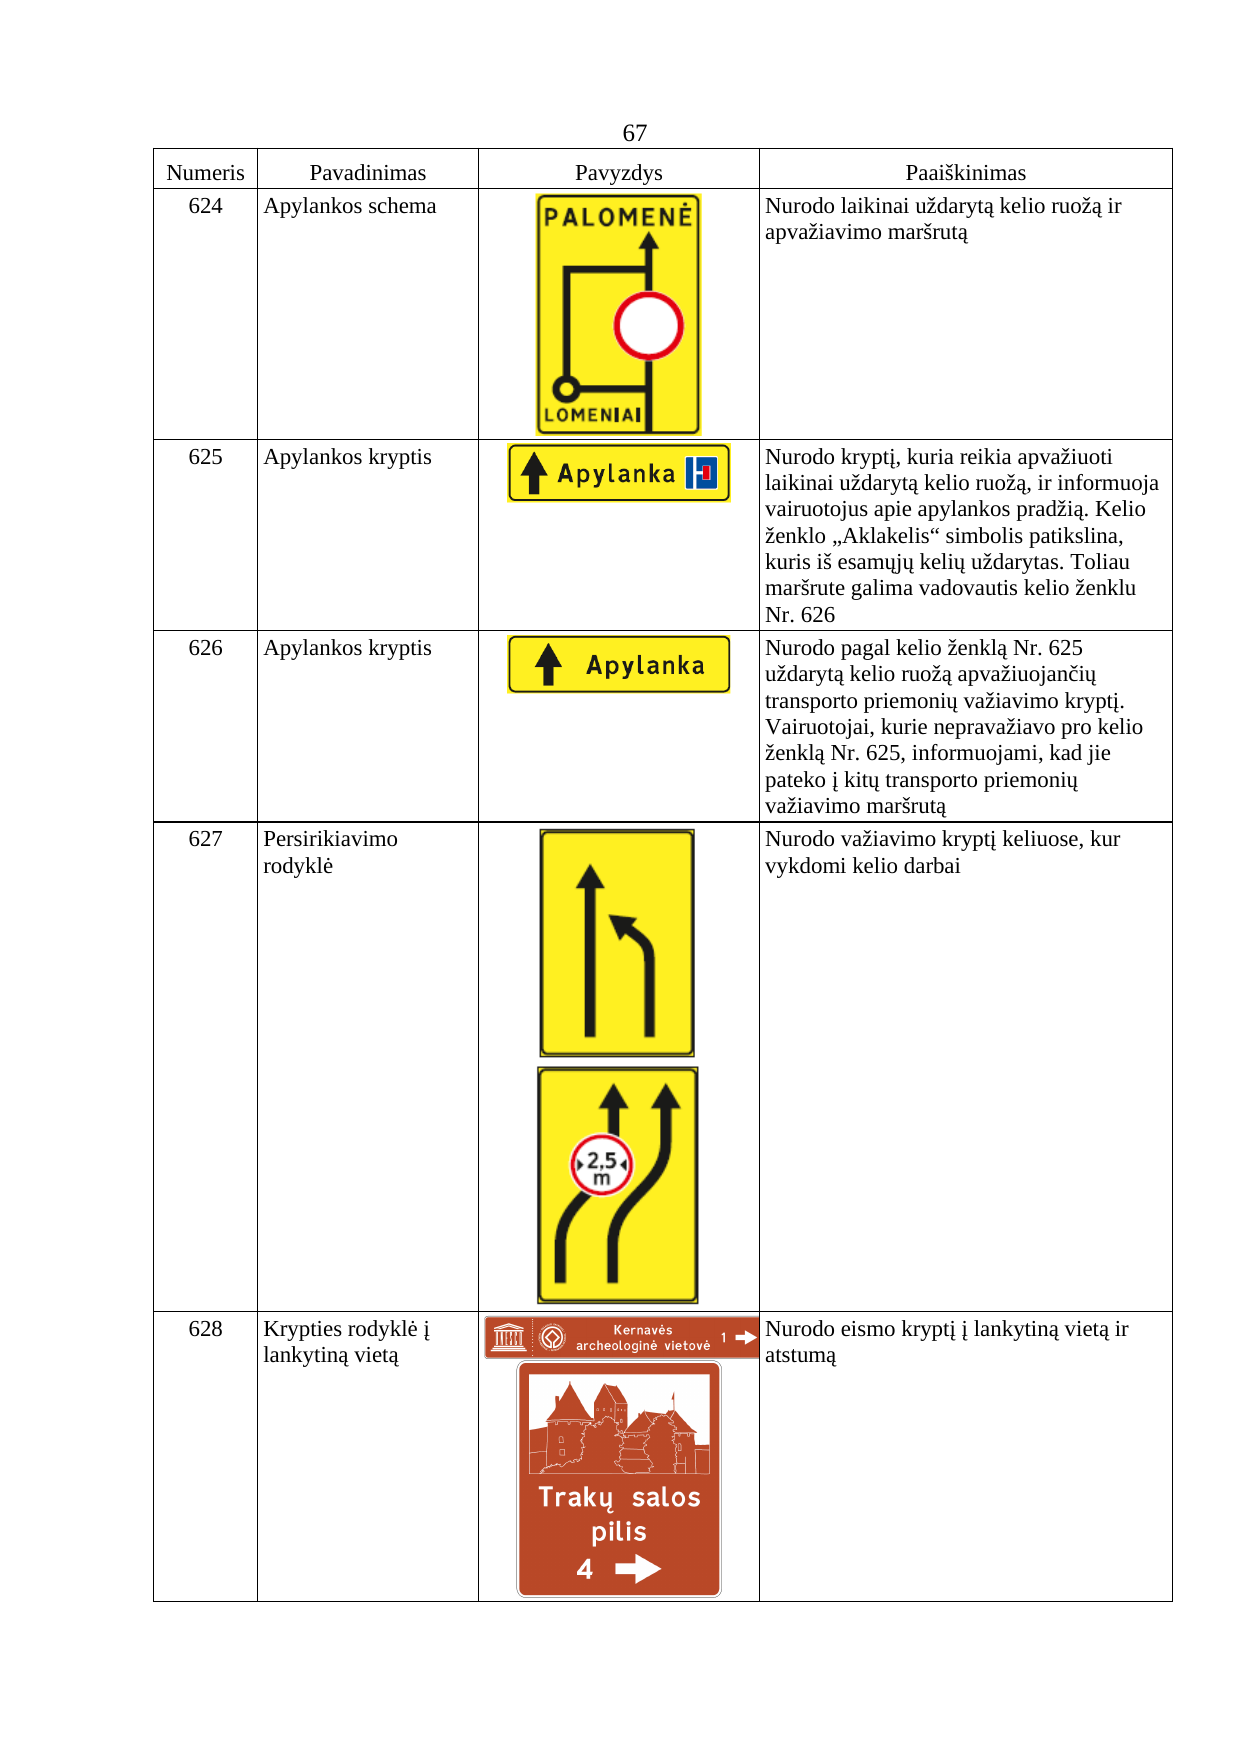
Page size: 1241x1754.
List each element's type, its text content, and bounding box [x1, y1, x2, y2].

table_cell Apylankos kryptis [258, 631, 478, 821]
table_cell [479, 189, 759, 439]
table_header Pavadinimas [258, 149, 478, 188]
table_cell Nurodo eismo kryptį į lankytiną vietą ir atstumą [760, 1312, 1172, 1601]
table_header Paaiškinimas [760, 149, 1172, 188]
table_cell Apylankos schema [258, 189, 478, 439]
table_cell Krypties rodyklė į lankytiną vietą [258, 1312, 478, 1601]
table_header Numeris [154, 149, 257, 188]
table_cell [479, 440, 759, 630]
table_cell Apylankos kryptis [258, 440, 478, 630]
table_header Pavyzdys [479, 149, 759, 188]
table_cell 627 [154, 823, 257, 1311]
table_cell 624 [154, 189, 257, 439]
table_cell Nurodo pagal kelio ženklą Nr. 625 uždarytą kelio ruožą apvažiuojančių transporto priemonių važiavimo kryptį. Vairuotojai, kurie nepravažiavo pro kelio ženklą Nr. 625, informuojami, kad jie pateko į kitų transporto priemonių važiavimo maršrutą [760, 631, 1172, 821]
table_cell 628 [154, 1312, 257, 1601]
table_cell 626 [154, 631, 257, 821]
table_cell 625 [154, 440, 257, 630]
table_cell Nurodo kryptį, kuria reikia apvažiuoti laikinai uždarytą kelio ruožą, ir informuoja vairuotojus apie apylankos pradžią. Kelio ženklo „Aklakelis“ simbolis patikslina, kuris iš esamųjų kelių uždarytas. Toliau maršrute galima vadovautis kelio ženklu Nr. 626 [760, 440, 1172, 630]
table_cell Nurodo važiavimo kryptį keliuose, kur vykdomi kelio darbai [760, 823, 1172, 1311]
table_cell [479, 1312, 759, 1601]
table_cell Nurodo laikinai uždarytą kelio ruožą ir apvažiavimo maršrutą [760, 189, 1172, 439]
table_cell Persirikiavimo rodyklė [258, 823, 478, 1311]
table_cell [479, 631, 759, 821]
table_cell [479, 823, 759, 1311]
